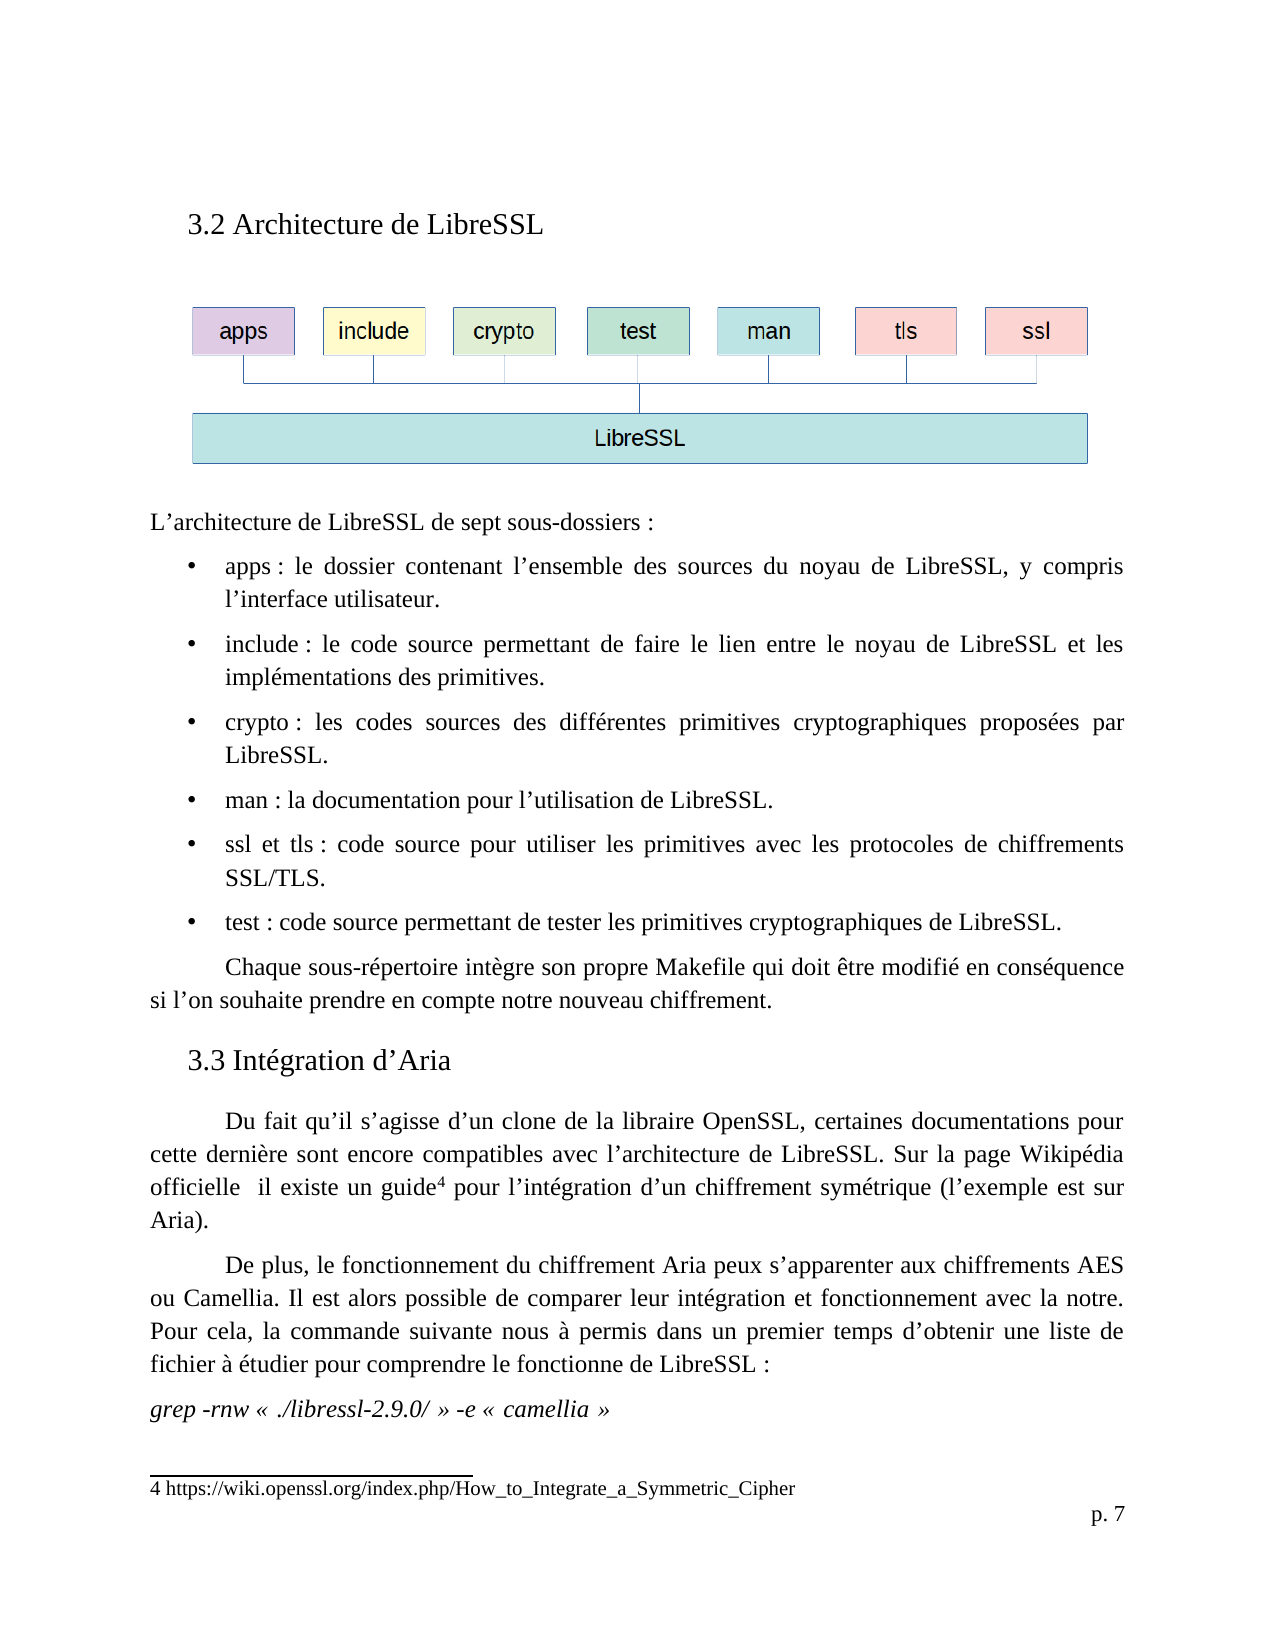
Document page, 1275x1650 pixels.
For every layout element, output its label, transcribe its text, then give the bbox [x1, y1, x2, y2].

text https://wiki.openssl.org/index.php/How_to_Integrate_a_Symmetric_Cipher [150, 1476, 1125, 1500]
subtitle Architecture de LibreSSL [187, 207, 1125, 241]
list man : la documentation pour l’utilisation de LibreSSL. [187, 785, 1125, 813]
list include : le code source permettant de faire le lien entre le noyau de LibreSSL et les implémentations des primitives. [187, 629, 1125, 691]
text Chaque sous-répertoire intègre son propre Makefile qui doit être modifié en conséquence si l’on souhaite prendre en compte notre nouveau chiffrement. [150, 952, 1125, 1014]
text grep -rnw « ./libressl-2.9.0/ » -e « camellia » [150, 1394, 1125, 1422]
text L’architecture de LibreSSL de sept sous-dossiers : [150, 495, 1125, 535]
text De plus, le fonctionnement du chiffrement Aria peux s’apparenter aux chiffrements AES ou Camellia. Il est alors possible de comparer leur intégration et fonctionnement avec la notre. Pour cela, la commande suivante nous à permis dans un premier temps d’obtenir une liste de fichier à étudier pour comprendre le fonctionne de LibreSSL : [150, 1250, 1125, 1378]
text Du fait qu’il s’agisse d’un clone de la libraire OpenSSL, certaines documentations pour cette dernière sont encore compatibles avec l’architecture de LibreSSL. Sur la page Wikipédia officielle il existe un guide pour l’intégration d’un chiffrement symétrique (l’exemple est sur Aria). [150, 1106, 1125, 1234]
list ssl et tls : code source pour utiliser les primitives avec les protocoles de chiffrements SSL/TLS. [187, 829, 1125, 891]
list test : code source permettant de tester les primitives cryptographiques de LibreSSL. [187, 907, 1125, 936]
list apps : le dossier contenant l’ensemble des sources du noyau de LibreSSL, y compris l’interface utilisateur. [187, 551, 1125, 613]
subtitle Intégration d’Aria [187, 1042, 1125, 1076]
list crypto : les codes sources des différentes primitives cryptographiques proposées par LibreSSL. [187, 707, 1125, 769]
